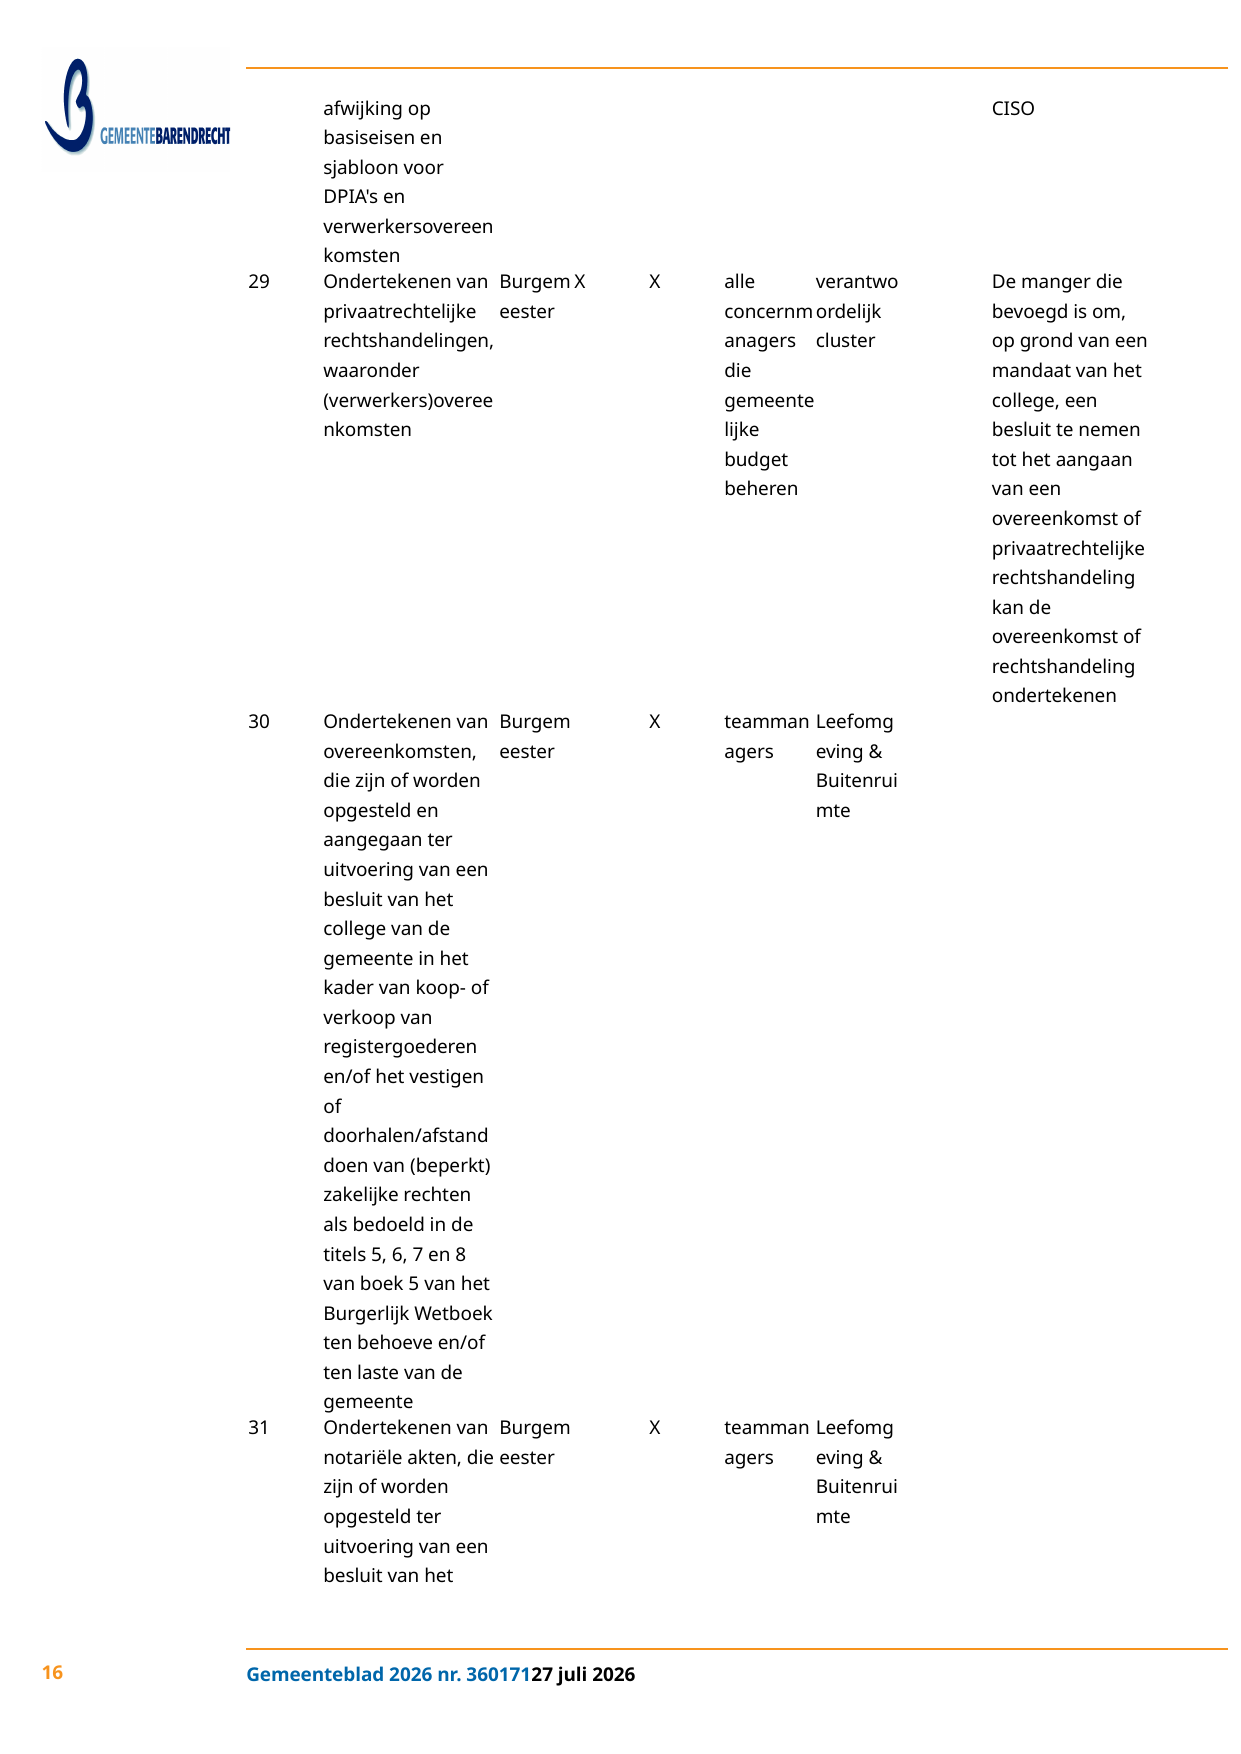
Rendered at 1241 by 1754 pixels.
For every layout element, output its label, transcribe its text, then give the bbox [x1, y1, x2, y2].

table_cell [248, 95, 323, 268]
table_cell [649, 95, 724, 268]
table_cell teammanagers [724, 708, 816, 1414]
table_cell [992, 708, 1152, 1414]
table_cell Burgemeester [499, 708, 574, 1414]
table_cell [992, 1415, 1152, 1588]
table_cell afwijking op basiseisen en sjabloon voor DPIA's en verwerkersovereenkomsten [323, 95, 499, 268]
table_cell 30 [248, 708, 323, 1414]
table_cell alle concernmanagers die gemeentelijke budget beheren [724, 269, 816, 708]
table_cell 31 [248, 1415, 323, 1588]
table_cell X [649, 1415, 724, 1588]
table_cell Burgemeester [499, 269, 574, 708]
table_cell verantwoordelijk cluster [816, 269, 904, 708]
table_cell [816, 95, 904, 268]
table_cell X [649, 269, 724, 708]
table_cell De manger die bevoegd is om, op grond van een mandaat van het college, een besluit te nemen tot het aangaan van een overeenkomst of privaatrechtelijke rechtshandeling kan de overeenkomst of rechtshandeling ondertekenen [992, 269, 1152, 708]
table_cell 29 [248, 269, 323, 708]
table_cell [574, 95, 649, 268]
table_cell X [649, 708, 724, 1414]
table_cell Burgemeester [499, 1415, 574, 1588]
table_cell Ondertekenen van privaatrechtelijke rechtshandelingen, waaronder (verwerkers)overeenkomsten [323, 269, 499, 708]
table_cell teammanagers [724, 1415, 816, 1588]
table_cell X [574, 269, 649, 708]
table_cell [904, 708, 992, 1414]
table_cell [904, 95, 992, 268]
table_cell CISO [992, 95, 1152, 268]
table_cell [724, 95, 816, 268]
table_cell [574, 1415, 649, 1588]
table_cell Leefomgeving & Buitenruimte [816, 708, 904, 1414]
table_cell [904, 269, 992, 708]
table_cell [904, 1415, 992, 1588]
table_cell [574, 708, 649, 1414]
table_cell [499, 95, 574, 268]
table_cell Ondertekenen van overeenkomsten, die zijn of worden opgesteld en aangegaan ter uitvoering van een besluit van het college van de gemeente in het kader van koop- of verkoop van registergoederen en/of het vestigen of doorhalen/afstand doen van (beperkt) zakelijke rechten als bedoeld in de titels 5, 6, 7 en 8 van boek 5 van het Burgerlijk Wetboek ten behoeve en/of ten laste van de gemeente [323, 708, 499, 1414]
table_cell Ondertekenen van notariële akten, die zijn of worden opgesteld ter uitvoering van een besluit van het [323, 1415, 499, 1588]
picture [41, 47, 231, 172]
table_cell Leefomgeving & Buitenruimte [816, 1415, 904, 1588]
